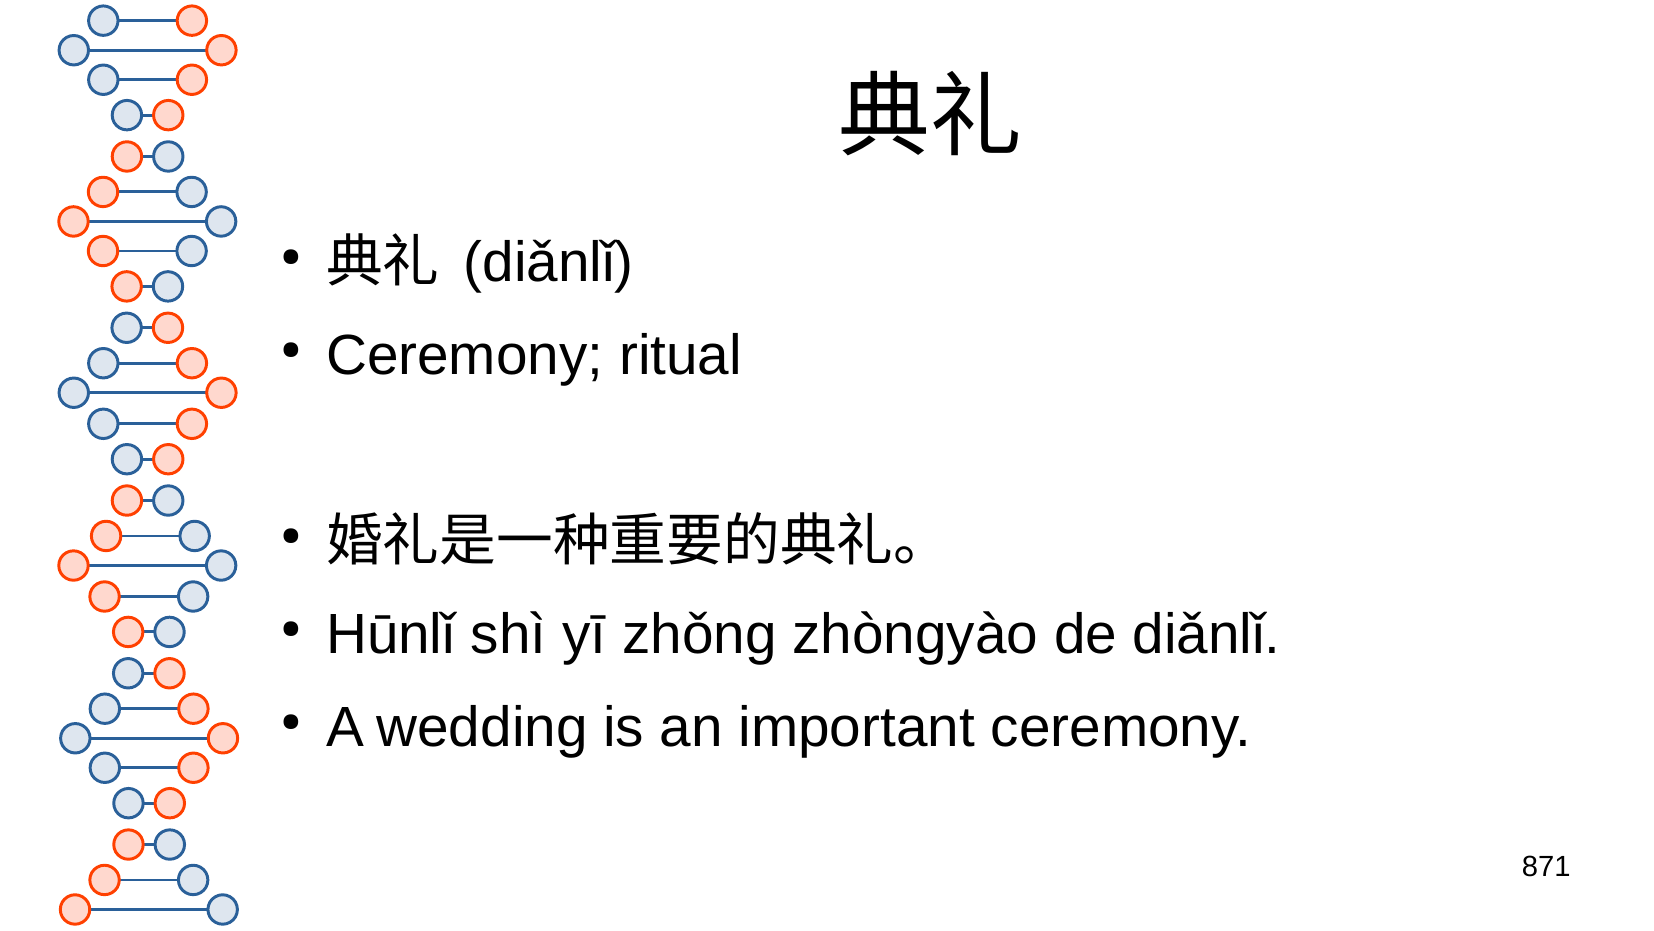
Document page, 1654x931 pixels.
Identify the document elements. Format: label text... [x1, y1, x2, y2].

list 典礼 (diǎnlǐ) Ceremony; ritual 婚礼是一种重要的典礼。 Hūnlǐ shì yī zhǒng zhòngyào de diǎnlǐ. A wedding is an important ceremony. [265, 224, 1595, 764]
title 典礼 [265, 35, 1595, 189]
